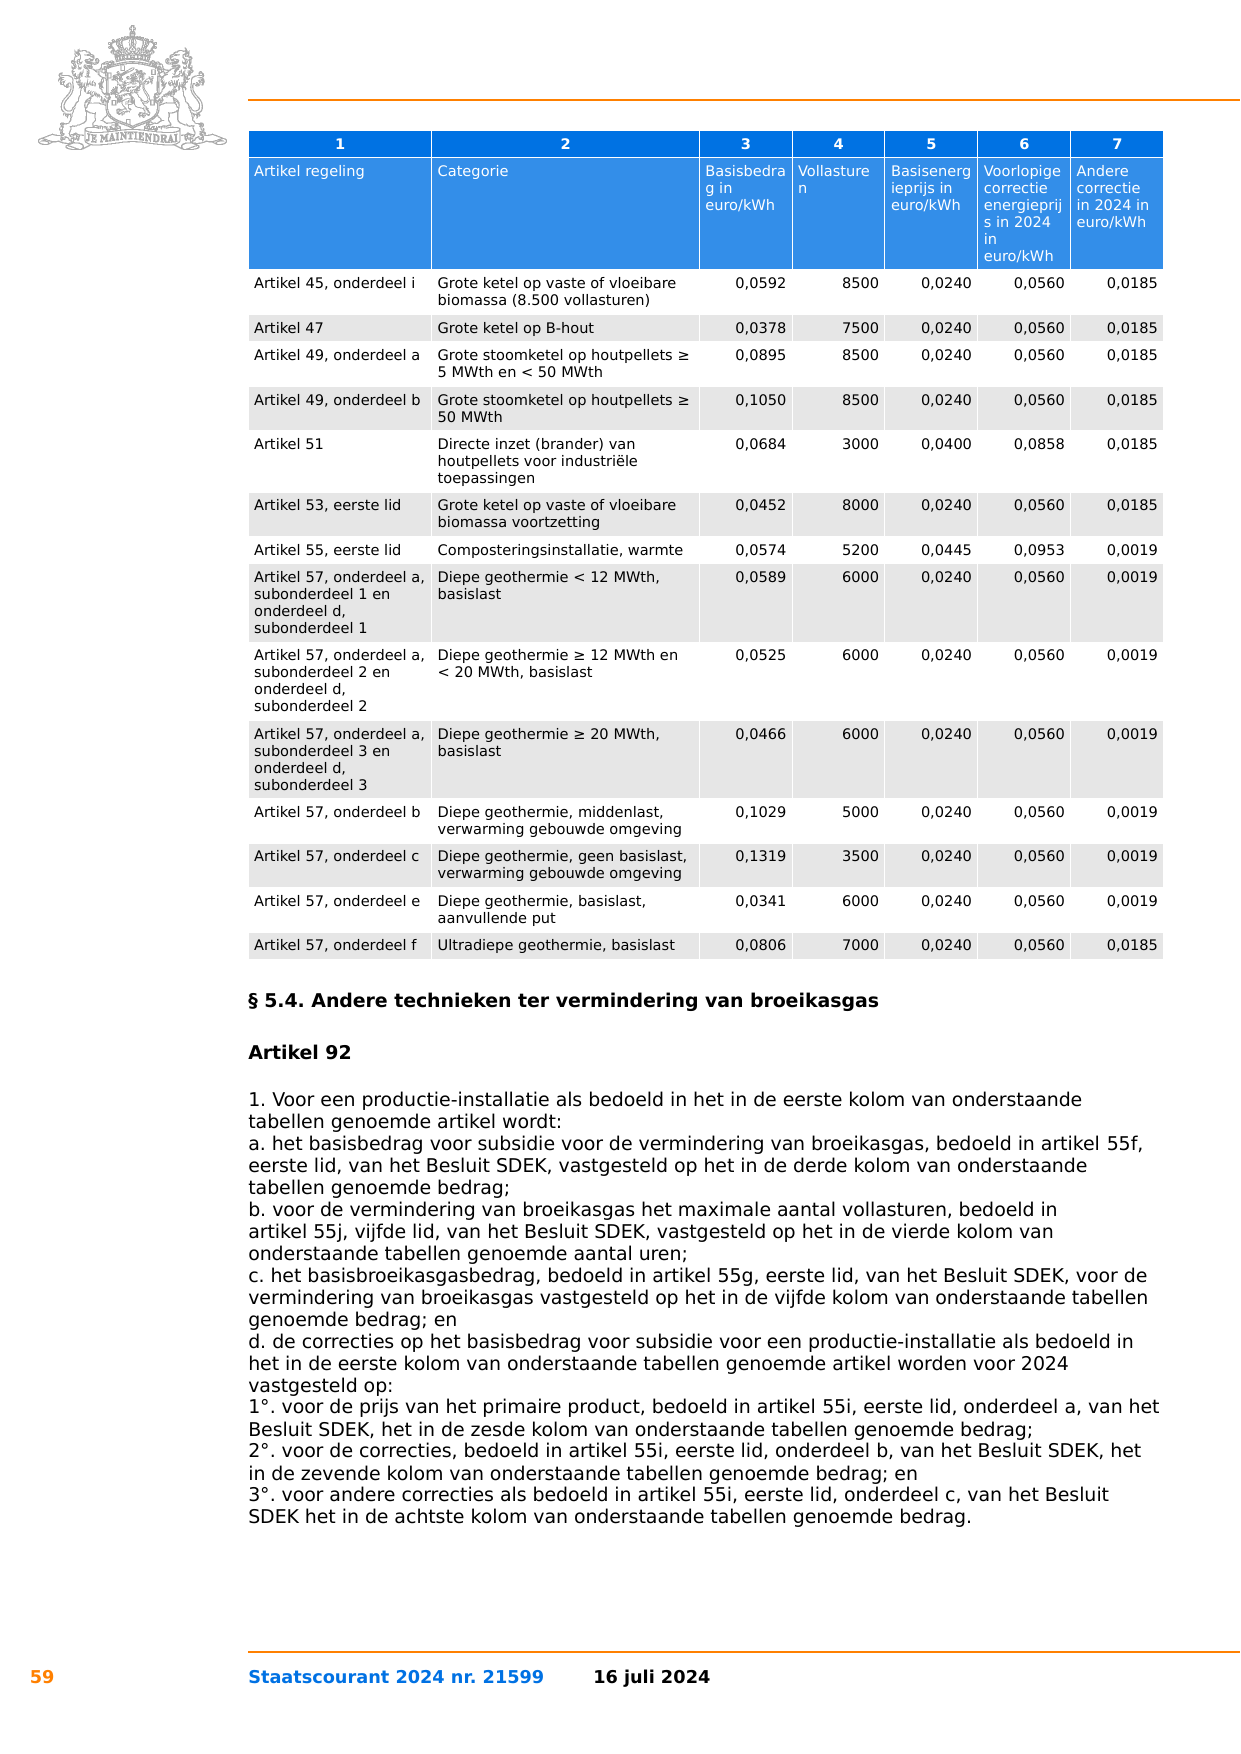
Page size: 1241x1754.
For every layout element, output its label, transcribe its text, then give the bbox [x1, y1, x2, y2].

table_cell 6000 [793, 564, 884, 642]
table_cell 0,0560 [978, 493, 1070, 536]
table_cell 0,0400 [885, 431, 977, 491]
table_cell 0,0589 [700, 564, 792, 642]
table_cell Artikel regeling [249, 158, 431, 269]
table_cell 0,0240 [885, 564, 977, 642]
table_cell Artikel 57, onderdeel e [249, 888, 431, 931]
table_cell Artikel 57, onderdeel c [249, 844, 431, 887]
table_cell 0,0953 [978, 537, 1070, 563]
table_cell 0,0560 [978, 343, 1070, 386]
table_header 5 [885, 131, 977, 157]
text a. het basisbedrag voor subsidie voor de vermindering van broeikasgas, bedoeld in artikel 55f, eerste lid, van het Besluit SDEK, vastgesteld op het in de derde kolom van onderstaande tabellen genoemde bedrag; [248, 1133, 1163, 1199]
table_cell 0,0240 [885, 643, 977, 720]
table_cell 8500 [793, 387, 884, 430]
table_cell 0,0378 [700, 315, 792, 341]
table_cell 0,0240 [885, 271, 977, 314]
table_cell Composteringsinstallatie, warmte [432, 537, 699, 563]
table_cell Basisenergieprijs in euro/kWh [885, 158, 977, 269]
table_cell Artikel 57, onderdeel a, subonderdeel 1 en onderdeel d, subonderdeel 1 [249, 564, 431, 642]
table_cell 6000 [793, 888, 884, 931]
table_cell 0,0560 [978, 721, 1070, 798]
table_cell 0,1029 [700, 799, 792, 843]
table_cell 0,0019 [1071, 799, 1163, 843]
table_cell 0,0560 [978, 844, 1070, 887]
table_cell 8500 [793, 343, 884, 386]
table_cell 0,0185 [1071, 387, 1163, 430]
table_cell Artikel 57, onderdeel a, subonderdeel 2 en onderdeel d, subonderdeel 2 [249, 643, 431, 720]
text b. voor de vermindering van broeikasgas het maximale aantal vollasturen, bedoeld in artikel 55j, vijfde lid, van het Besluit SDEK, vastgesteld op het in de vierde kolom van onderstaande tabellen genoemde aantal uren; [248, 1199, 1163, 1264]
table_cell 0,0592 [700, 271, 792, 314]
text 3°. voor andere correcties als bedoeld in artikel 55i, eerste lid, onderdeel c, van het Besluit SDEK het in de achtste kolom van onderstaande tabellen genoemde bedrag. [248, 1484, 1163, 1528]
table_cell Diepe geothermie ≥ 20 MWth, basislast [432, 721, 699, 798]
table_cell 0,0019 [1071, 643, 1163, 720]
table_cell 0,0185 [1071, 343, 1163, 386]
table_cell Artikel 57, onderdeel b [249, 799, 431, 843]
table_cell 0,0240 [885, 315, 977, 341]
table_cell 0,0525 [700, 643, 792, 720]
table_cell 8500 [793, 271, 884, 314]
table_cell Grote stoomketel op houtpellets ≥ 50 MWth [432, 387, 699, 430]
table_cell 0,0574 [700, 537, 792, 563]
table_cell Artikel 49, onderdeel b [249, 387, 431, 430]
table_cell 0,0895 [700, 343, 792, 386]
table_cell 0,0240 [885, 493, 977, 536]
text c. het basisbroeikasgasbedrag, bedoeld in artikel 55g, eerste lid, van het Besluit SDEK, voor de vermindering van broeikasgas vastgesteld op het in de vijfde kolom van onderstaande tabellen genoemde bedrag; en [248, 1264, 1163, 1331]
table_cell 0,0185 [1071, 431, 1163, 491]
table_header 4 [793, 131, 884, 157]
table_cell 0,0185 [1071, 933, 1163, 959]
table_cell 0,0240 [885, 933, 977, 959]
table_cell 0,0445 [885, 537, 977, 563]
table_cell 5200 [793, 537, 884, 563]
table_cell Diepe geothermie, geen basislast, verwarming gebouwde omgeving [432, 844, 699, 887]
table_cell 6000 [793, 643, 884, 720]
table_cell Directe inzet (brander) van houtpellets voor industriële toepassingen [432, 431, 699, 491]
table_header 6 [978, 131, 1070, 157]
table_cell Diepe geothermie < 12 MWth, basislast [432, 564, 699, 642]
table_cell 3500 [793, 844, 884, 887]
table_cell 6000 [793, 721, 884, 798]
table_cell 0,0560 [978, 271, 1070, 314]
table_cell Artikel 57, onderdeel f [249, 933, 431, 959]
table_cell Categorie [432, 158, 699, 269]
table_header 7 [1071, 131, 1163, 157]
text 1°. voor de prijs van het primaire product, bedoeld in artikel 55i, eerste lid, onderdeel a, van het Besluit SDEK, het in de zesde kolom van onderstaande tabellen genoemde bedrag; [248, 1396, 1163, 1440]
table_cell Diepe geothermie, basislast, aanvullende put [432, 888, 699, 931]
table_cell 0,0019 [1071, 721, 1163, 798]
text 1. Voor een productie-installatie als bedoeld in het in de eerste kolom van onderstaande tabellen genoemde artikel wordt: [248, 1089, 1163, 1133]
picture [38, 25, 227, 150]
table_cell Andere correctie in 2024 in euro/kWh [1071, 158, 1163, 269]
table_cell 0,0560 [978, 799, 1070, 843]
table_cell Basisbedrag in euro/kWh [700, 158, 792, 269]
table_cell 0,0240 [885, 799, 977, 843]
table_cell 0,0560 [978, 387, 1070, 430]
table_cell Artikel 47 [249, 315, 431, 341]
table_cell 0,0185 [1071, 271, 1163, 314]
table_cell 5000 [793, 799, 884, 843]
table_cell 0,0466 [700, 721, 792, 798]
subtitle Artikel 92 [248, 1042, 1163, 1064]
table_cell 0,0019 [1071, 844, 1163, 887]
table_cell 0,0240 [885, 888, 977, 931]
table_cell 0,0019 [1071, 564, 1163, 642]
table_cell 0,0240 [885, 387, 977, 430]
table_cell 0,0560 [978, 888, 1070, 931]
table_cell 0,0452 [700, 493, 792, 536]
table_cell 0,0240 [885, 844, 977, 887]
table_cell Artikel 45, onderdeel i [249, 271, 431, 314]
table_cell 7000 [793, 933, 884, 959]
table_cell Artikel 49, onderdeel a [249, 343, 431, 386]
text d. de correcties op het basisbedrag voor subsidie voor een productie-installatie als bedoeld in het in de eerste kolom van onderstaande tabellen genoemde artikel worden voor 2024 vastgesteld op: [248, 1331, 1163, 1396]
table_cell Diepe geothermie ≥ 12 MWth en < 20 MWth, basislast [432, 643, 699, 720]
subtitle § 5.4. Andere technieken ter vermindering van broeikasgas [248, 990, 1163, 1012]
table_cell Grote stoomketel op houtpellets ≥ 5 MWth en < 50 MWth [432, 343, 699, 386]
table_cell 0,0240 [885, 343, 977, 386]
table_cell 3000 [793, 431, 884, 491]
table_cell Ultradiepe geothermie, basislast [432, 933, 699, 959]
text 2°. voor de correcties, bedoeld in artikel 55i, eerste lid, onderdeel b, van het Besluit SDEK, het in de zevende kolom van onderstaande tabellen genoemde bedrag; en [248, 1440, 1163, 1484]
table_cell Voorlopige correctie energieprijs in 2024 in euro/kWh [978, 158, 1070, 269]
table_cell 0,0185 [1071, 493, 1163, 536]
table_cell 0,0560 [978, 564, 1070, 642]
table_cell 0,0019 [1071, 537, 1163, 563]
table_cell 0,0019 [1071, 888, 1163, 931]
table_cell 0,1050 [700, 387, 792, 430]
table_cell Grote ketel op B-hout [432, 315, 699, 341]
table_cell Artikel 57, onderdeel a, subonderdeel 3 en onderdeel d, subonderdeel 3 [249, 721, 431, 798]
table_cell 0,0560 [978, 643, 1070, 720]
table_cell Artikel 51 [249, 431, 431, 491]
table_cell Vollasturen [793, 158, 884, 269]
table_cell 0,0341 [700, 888, 792, 931]
table_cell Diepe geothermie, middenlast, verwarming gebouwde omgeving [432, 799, 699, 843]
table_header 1 [249, 131, 431, 157]
table_cell 0,0684 [700, 431, 792, 491]
table_cell Artikel 55, eerste lid [249, 537, 431, 563]
table_cell 0,0560 [978, 933, 1070, 959]
table_cell Artikel 53, eerste lid [249, 493, 431, 536]
table_cell 0,0185 [1071, 315, 1163, 341]
table_cell 0,0240 [885, 721, 977, 798]
table_cell Grote ketel op vaste of vloeibare biomassa (8.500 vollasturen) [432, 271, 699, 314]
table_cell 0,0560 [978, 315, 1070, 341]
table_cell 7500 [793, 315, 884, 341]
table_header 3 [700, 131, 792, 157]
table_cell 0,0858 [978, 431, 1070, 491]
table_header 2 [432, 131, 699, 157]
table_cell Grote ketel op vaste of vloeibare biomassa voortzetting [432, 493, 699, 536]
table_cell 0,1319 [700, 844, 792, 887]
table_cell 0,0806 [700, 933, 792, 959]
table_cell 8000 [793, 493, 884, 536]
